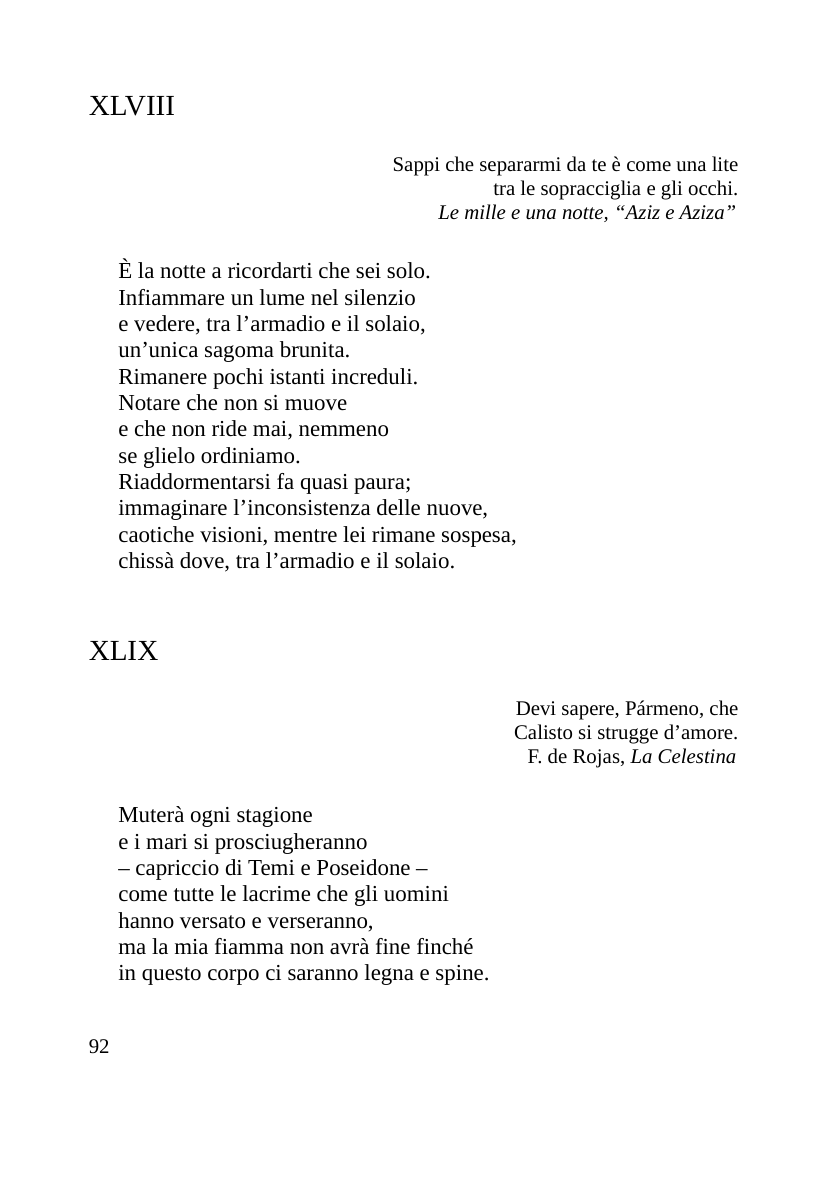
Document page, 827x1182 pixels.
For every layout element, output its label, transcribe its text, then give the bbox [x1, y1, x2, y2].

text e che non ride mai, nemmeno [88, 415, 738, 442]
text tra le sopracciglia e gli occhi. [88, 176, 738, 200]
text se glielo ordiniamo. [88, 442, 738, 468]
text caotiche visioni, mentre lei rimane sospesa, [88, 521, 738, 547]
text in questo corpo ci saranno legna e spine. [88, 959, 738, 986]
text immaginare l’inconsistenza delle nuove, [88, 494, 738, 521]
text ma la mia fiamma non avrà fine finché [88, 933, 738, 959]
text come tutte le lacrime che gli uomini [88, 880, 738, 907]
text XLIX [88, 633, 738, 666]
text – capriccio di Temi e Poseidone – [88, 854, 738, 880]
text È la notte a ricordarti che sei solo. [88, 257, 738, 284]
text Muterà ogni stagione [88, 801, 738, 828]
text Calisto si strugge d’amore. [88, 720, 738, 744]
text hanno versato e verseranno, [88, 907, 738, 933]
text Sappi che separarmi da te è come una lite [88, 152, 738, 176]
text chissà dove, tra l’armadio e il solaio. [88, 547, 738, 573]
text Notare che non si muove [88, 389, 738, 415]
text Riaddormentarsi fa quasi paura; [88, 468, 738, 494]
text Devi sapere, Pármeno, che [88, 696, 738, 720]
text un’unica sagoma brunita. [88, 336, 738, 363]
text Le mille e una notte, “Aziz e Aziza” [88, 200, 738, 224]
text Rimanere pochi istanti increduli. [88, 363, 738, 389]
text e i mari si prosciugheranno [88, 828, 738, 854]
text e vedere, tra l’armadio e il solaio, [88, 310, 738, 336]
text F. de Rojas, La Celestina [88, 744, 738, 768]
text XLVIII [88, 88, 738, 122]
text Infiammare un lume nel silenzio [88, 284, 738, 310]
